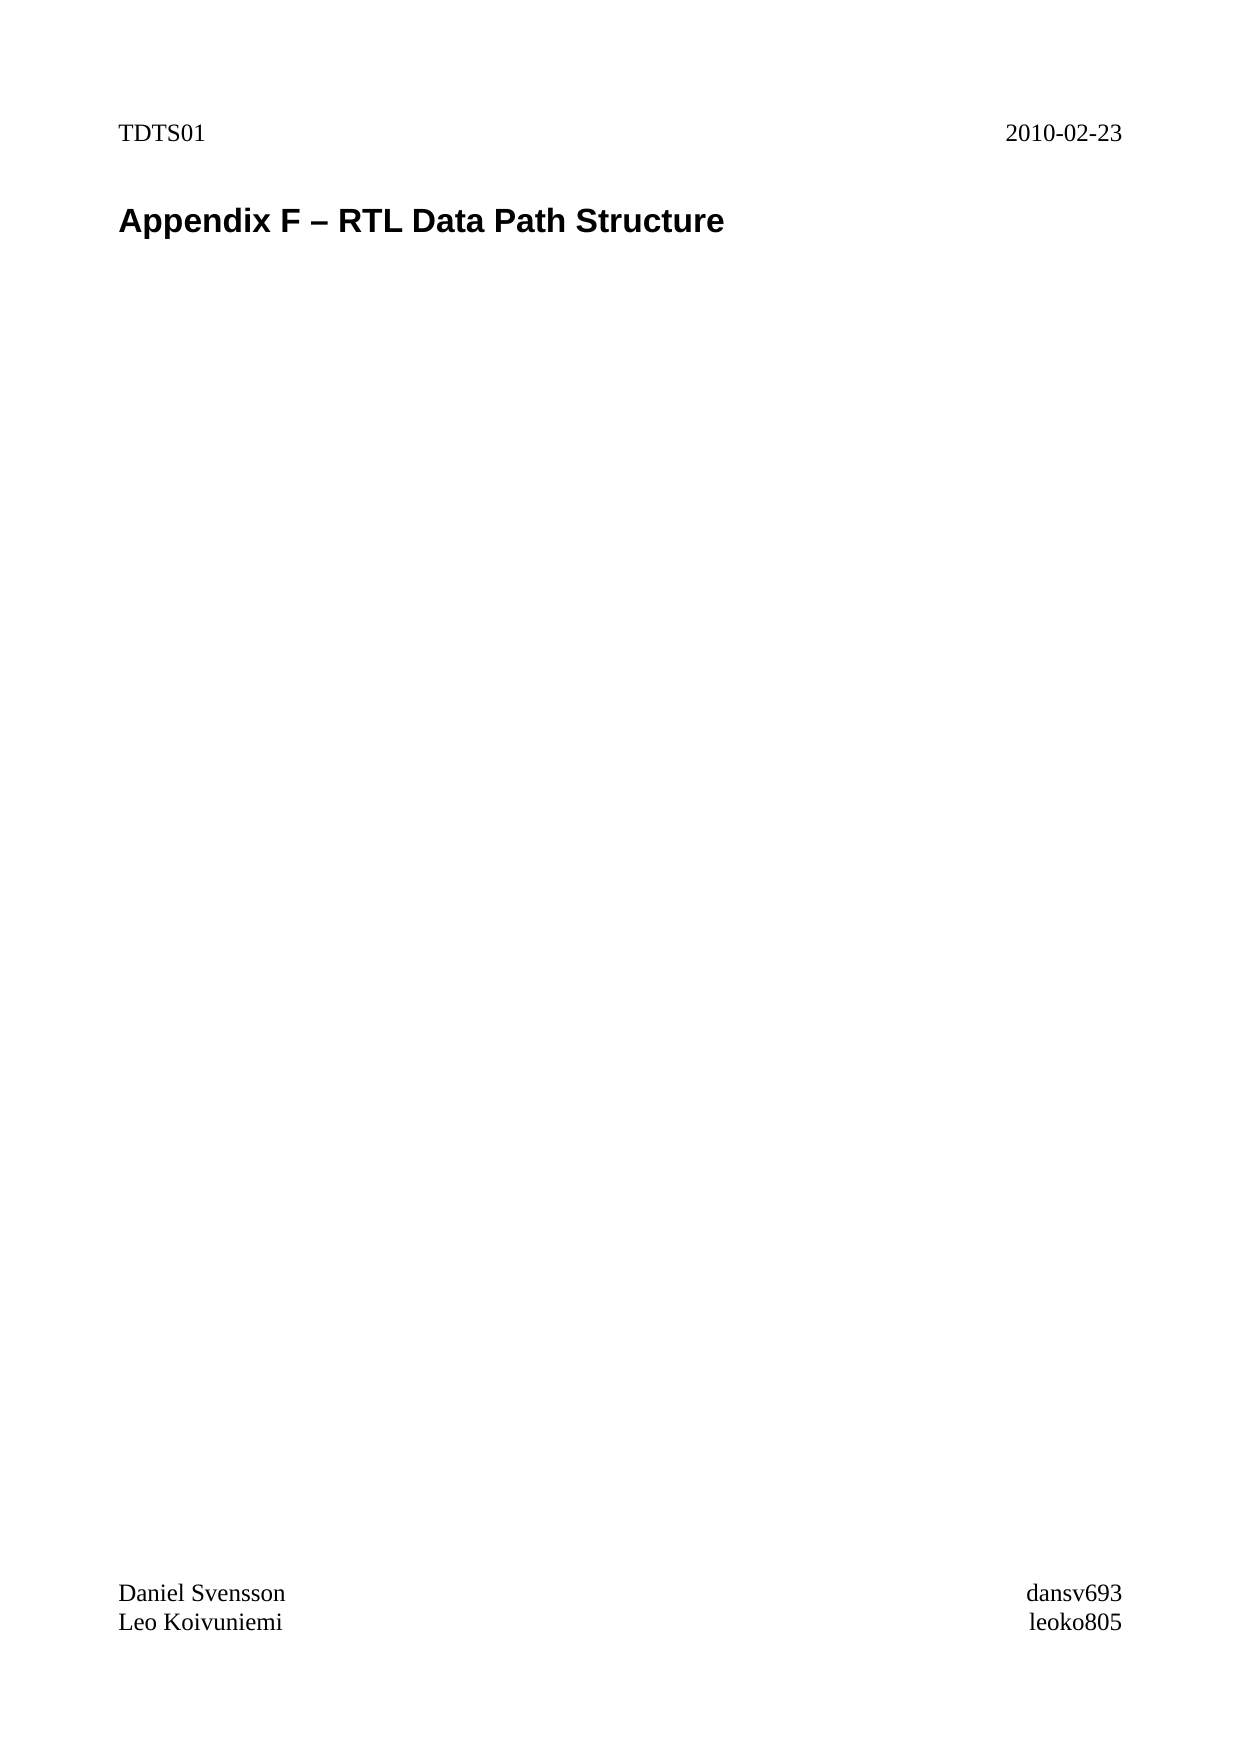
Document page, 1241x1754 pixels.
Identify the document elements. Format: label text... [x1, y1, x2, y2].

subtitle Appendix F – RTL Data Path Structure [118, 201, 1122, 240]
